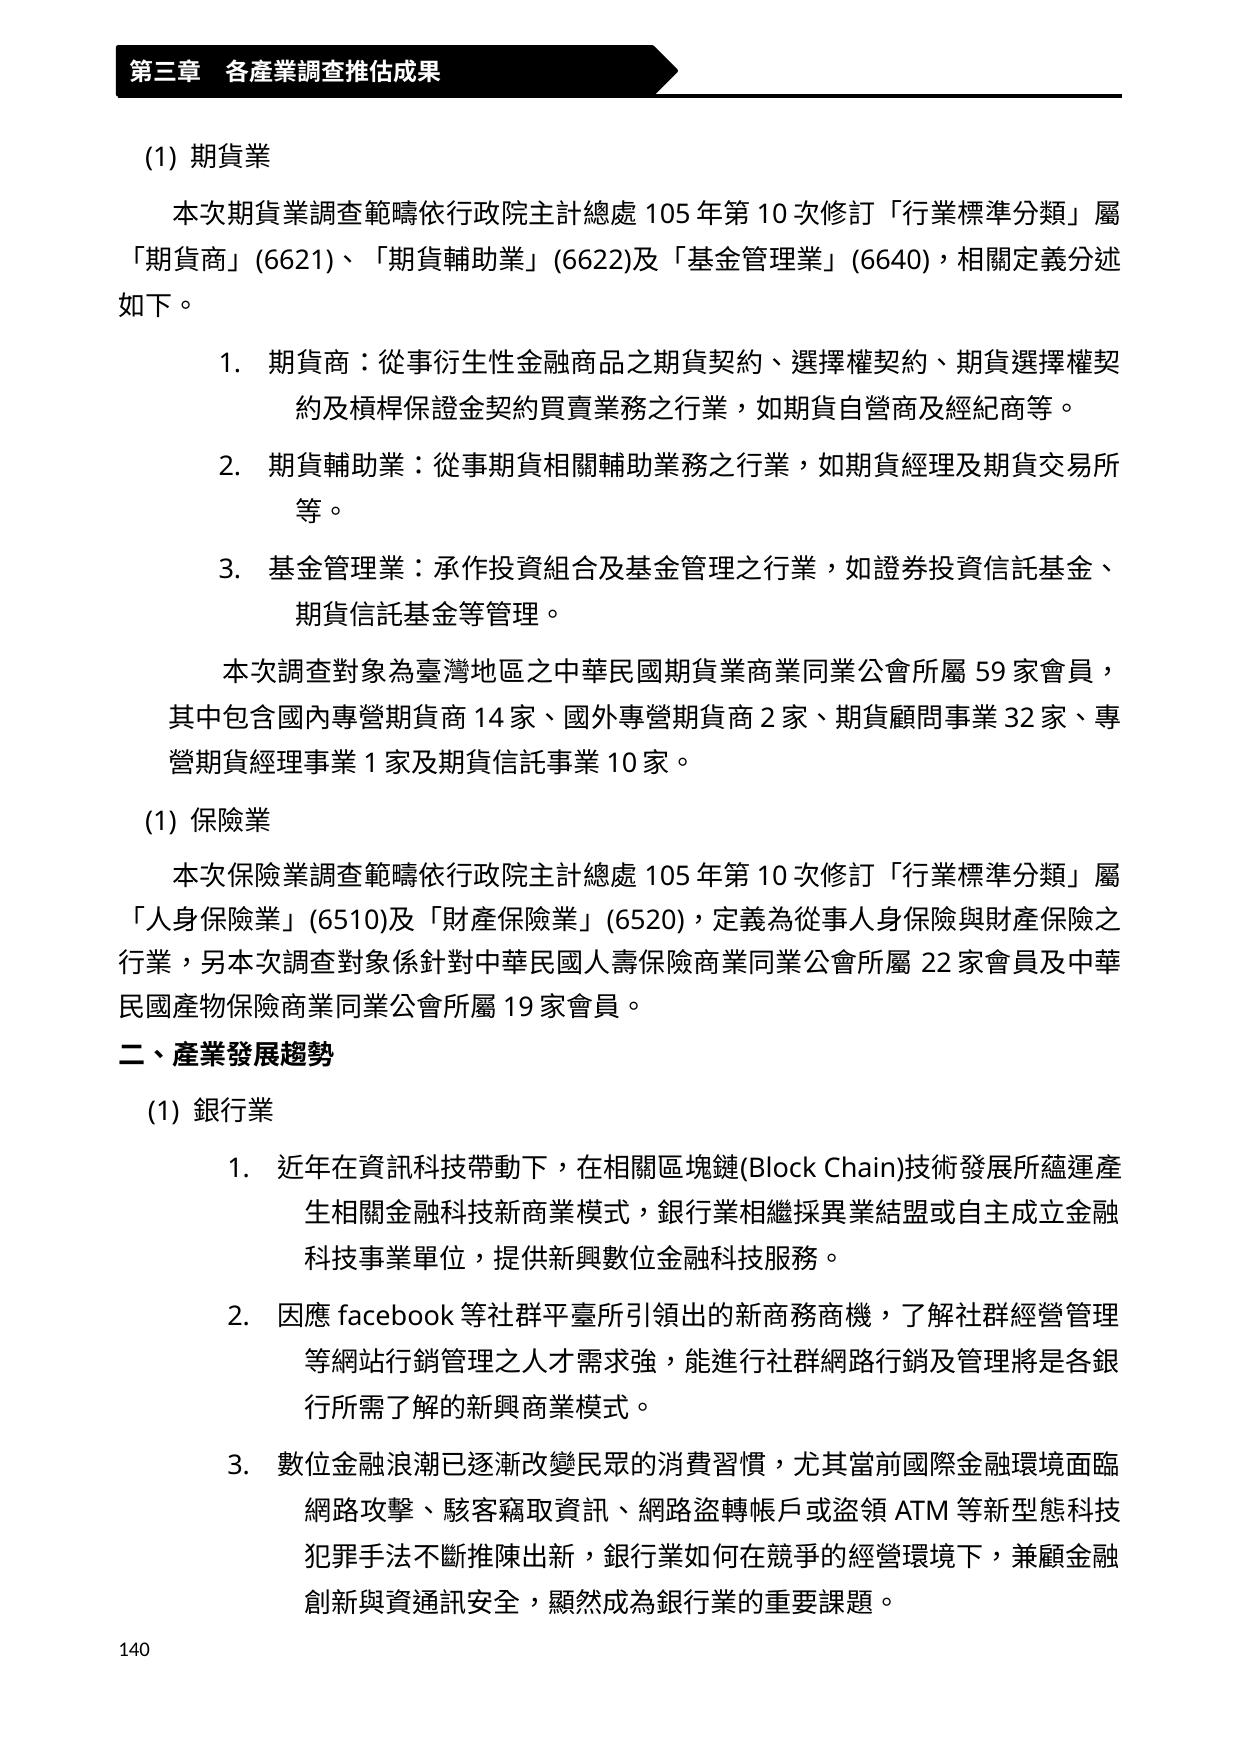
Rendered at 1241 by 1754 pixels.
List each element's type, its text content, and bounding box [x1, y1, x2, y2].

text 本次保險業調查範疇依行政院主計總處105年第10次修訂「行業標準分類」屬「人身保險業」(6510)及「財產保險業」(6520)，定義為從事人身保險與財產保險之行業，另本次調查對象係針對中華民國人壽保險商業同業公會所屬22家會員及中華民國產物保險商業同業公會所屬19家會員。 [118, 850, 1122, 1025]
list 保險業 [145, 793, 1122, 839]
list 基金管理業：承作投資組合及基金管理之行業，如證券投資信託基金、期貨信託基金等管理。 [218, 542, 1122, 633]
text 二、產業發展趨勢 [118, 1033, 1122, 1072]
list 銀行業 [148, 1083, 1122, 1129]
list 期貨業 [145, 130, 1122, 176]
text 本次期貨業調查範疇依行政院主計總處105年第10次修訂「行業標準分類」屬「期貨商」(6621)、「期貨輔助業」(6622)及「基金管理業」(6640)，相關定義分述如下。 [118, 187, 1122, 324]
text 本次調查對象為臺灣地區之中華民國期貨業商業同業公會所屬59家會員，其中包含國內專營期貨商14家、國外專營期貨商2家、期貨顧問事業32家、專營期貨經理事業1家及期貨信託事業10家。 [168, 644, 1122, 782]
list 近年在資訊科技帶動下，在相關區塊鏈(Block Chain)技術發展所蘊運產生相關金融科技新商業模式，銀行業相繼採異業結盟或自主成立金融科技事業單位，提供新興數位金融科技服務。 [227, 1140, 1122, 1278]
list 期貨商：從事衍生性金融商品之期貨契約、選擇權契約、期貨選擇權契約及槓桿保證金契約買賣業務之行業，如期貨自營商及經紀商等。 [218, 336, 1122, 427]
list 數位金融浪潮已逐漸改變民眾的消費習慣，尤其當前國際金融環境面臨網路攻擊、駭客竊取資訊、網路盜轉帳戶或盜領ATM等新型態科技犯罪手法不斷推陳出新，銀行業如何在競爭的經營環境下，兼顧金融創新與資通訊安全，顯然成為銀行業的重要課題。 [227, 1438, 1122, 1621]
list 因應facebook等社群平臺所引領出的新商務商機，了解社群經營管理等網站行銷管理之人才需求強，能進行社群網路行銷及管理將是各銀行所需了解的新興商業模式。 [227, 1289, 1122, 1427]
list 期貨輔助業：從事期貨相關輔助業務之行業，如期貨經理及期貨交易所等。 [218, 439, 1122, 530]
